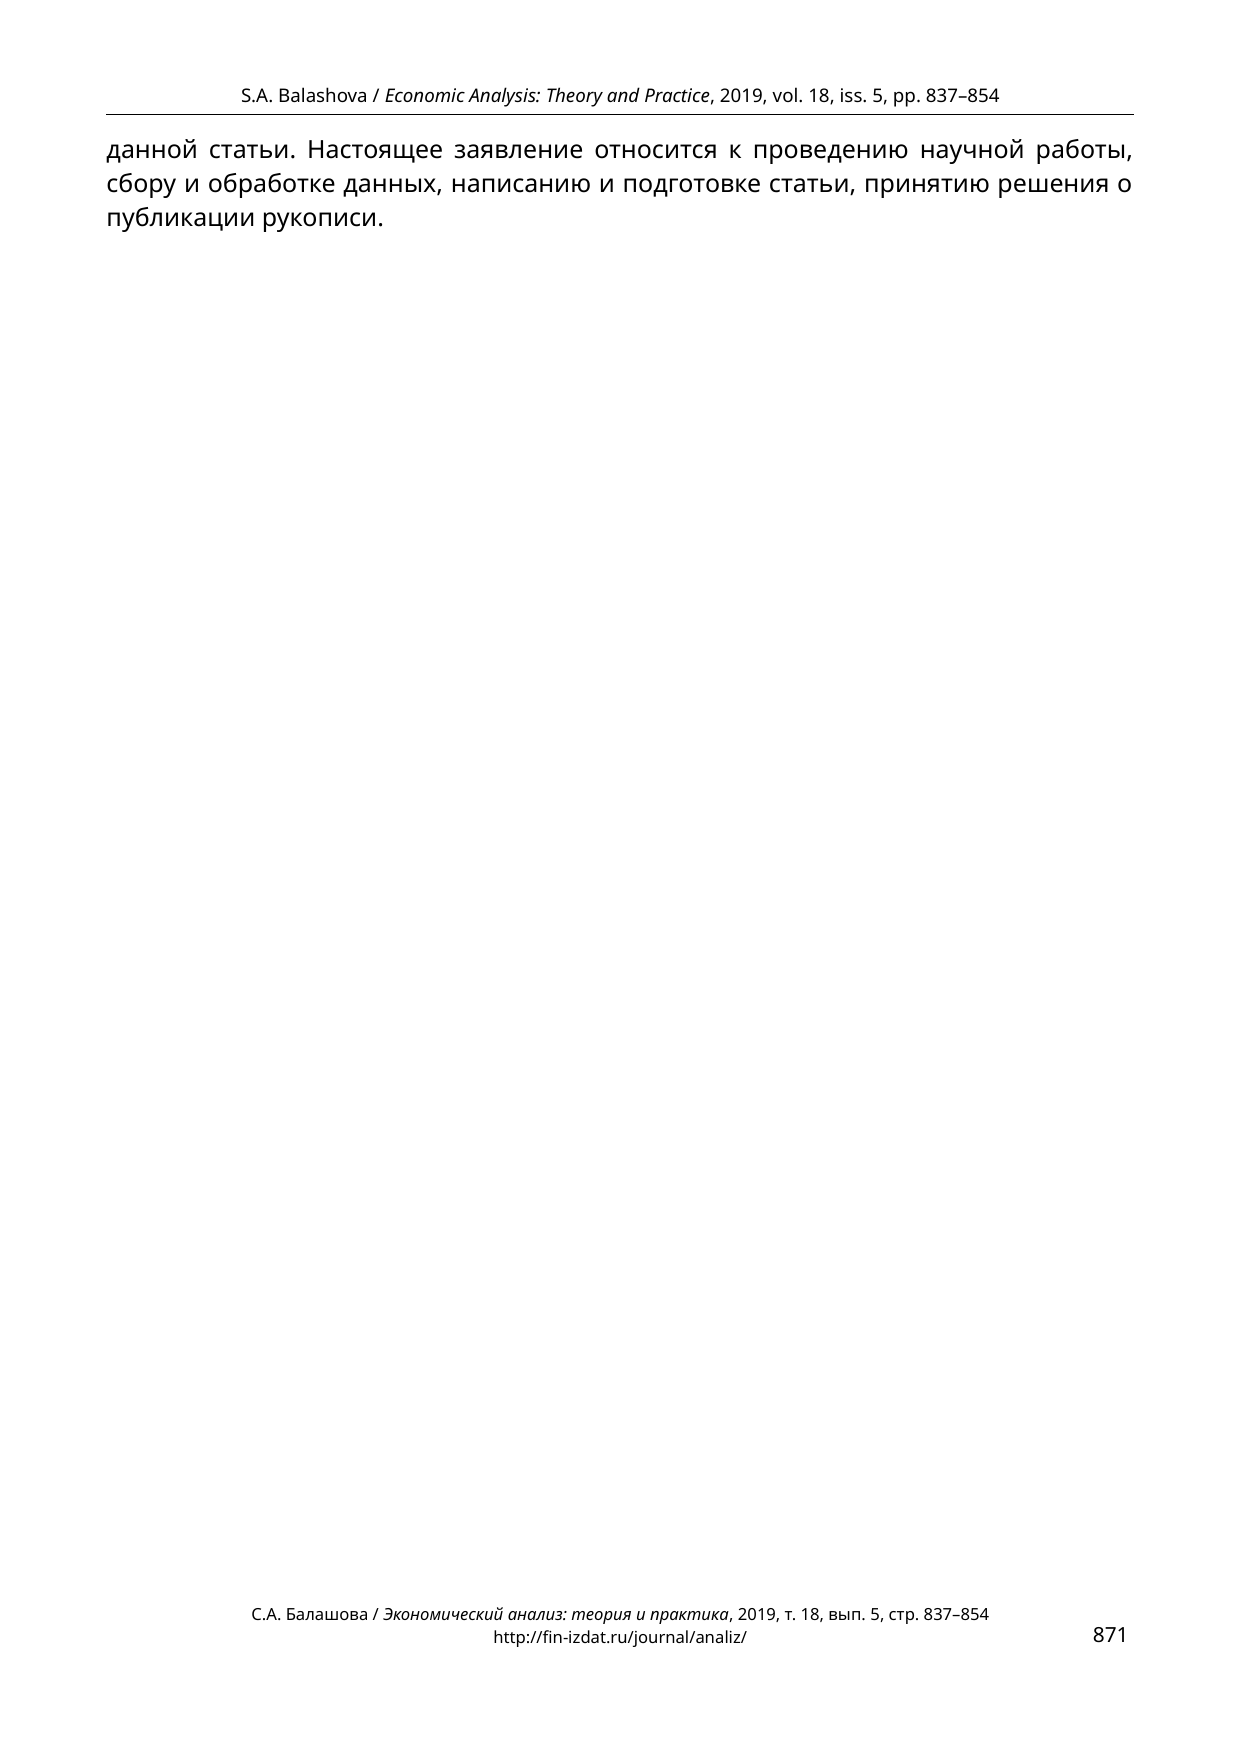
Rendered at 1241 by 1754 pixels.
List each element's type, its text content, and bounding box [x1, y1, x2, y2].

text данной статьи. Настоящее заявление относится к проведению научной работы, сбору и обработке данных, написанию и подготовке статьи, принятию решения о публикации рукописи. [106, 132, 1134, 234]
